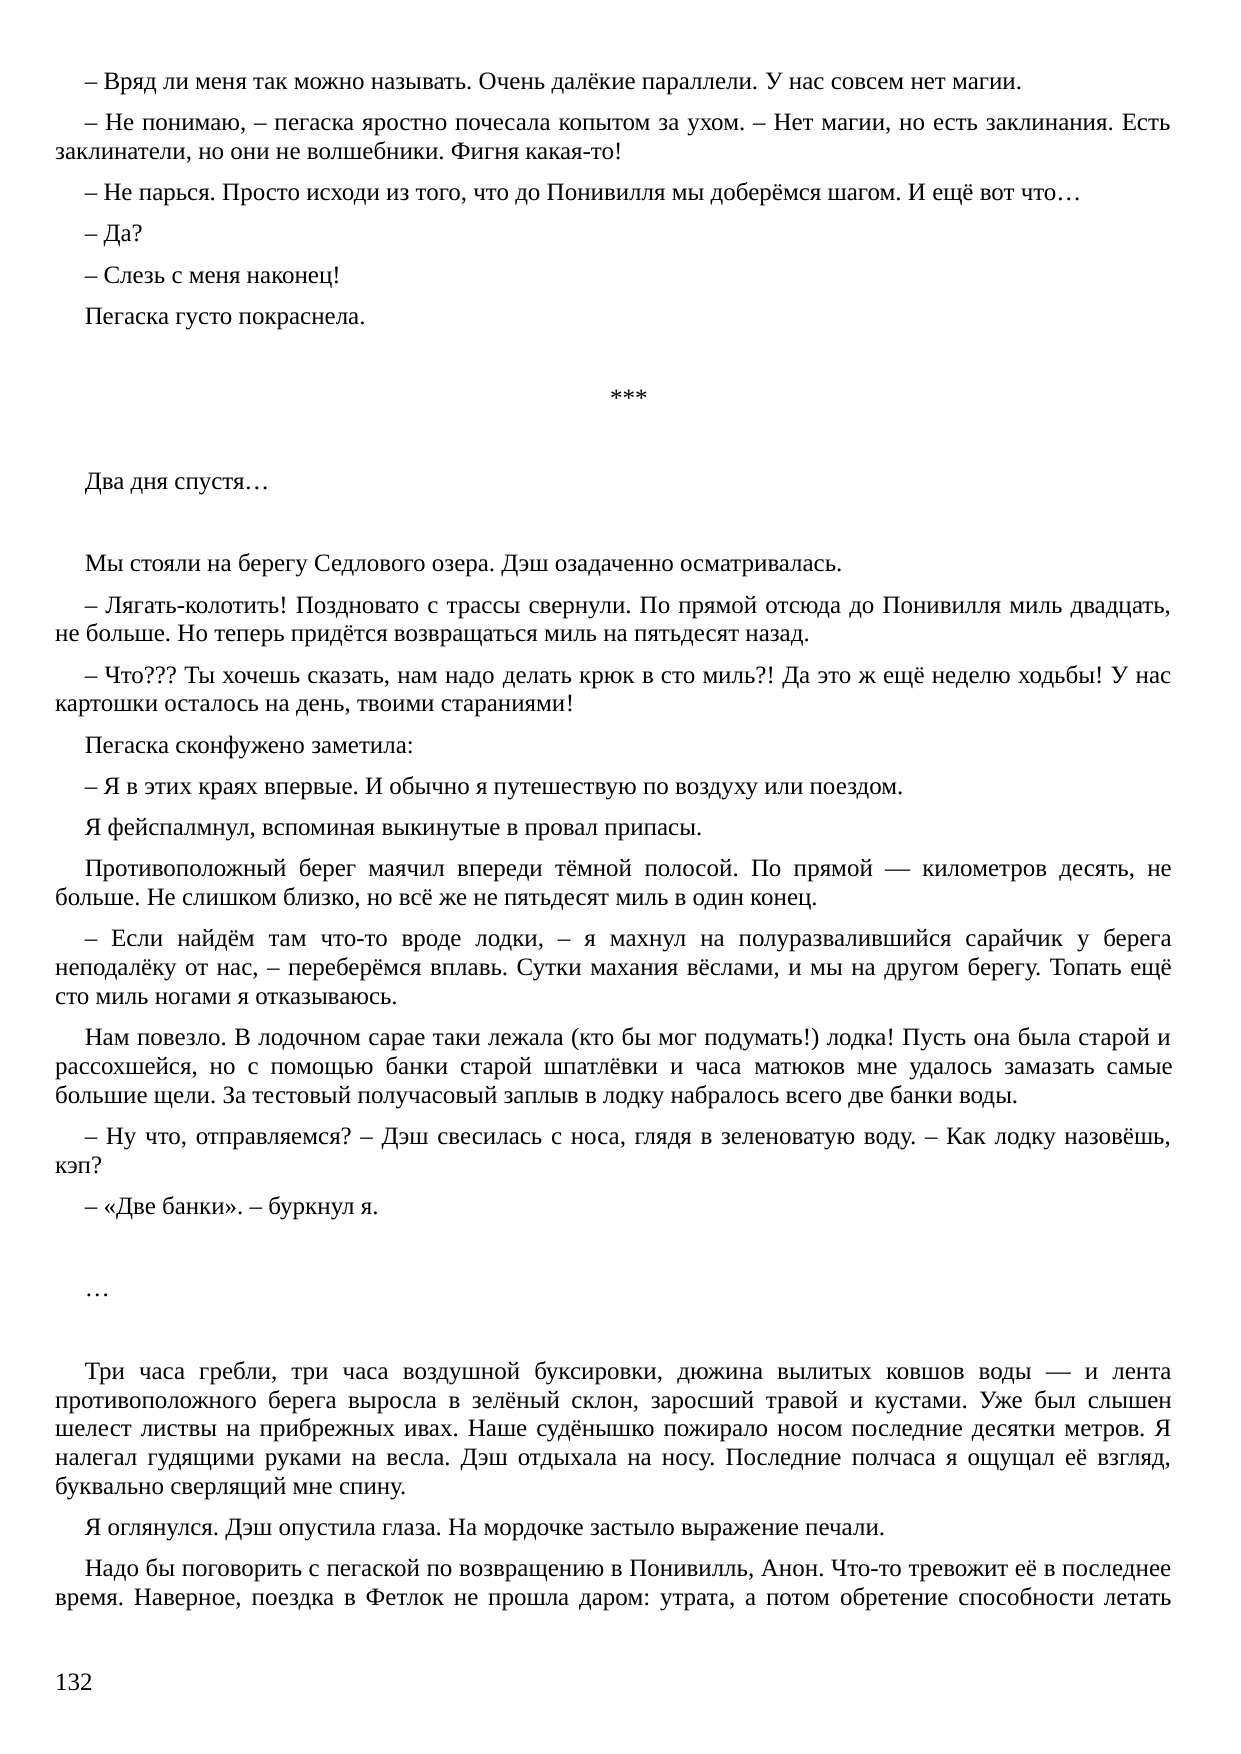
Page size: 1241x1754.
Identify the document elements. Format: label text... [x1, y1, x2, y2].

text – Не парься. Просто исходи из того, что до Понивилля мы доберёмся шагом. И ещё вот что… [55, 177, 1173, 206]
text – Да? [55, 218, 1173, 247]
text Надо бы поговорить с пегаской по возвращению в Понивилль, Анон. Что-то тревожит её в последнее время. Наверное, поездка в Фетлок не прошла даром: утрата, а потом обретение способности летать [55, 1553, 1173, 1611]
text Противоположный берег маячил впереди тёмной полосой. По прямой — километров десять, не больше. Не слишком близко, но всё же не пятьдесят миль в один конец. [55, 853, 1173, 911]
text Я оглянулся. Дэш опустила глаза. На мордочке застыло выражение печали. [55, 1512, 1173, 1541]
text … [55, 1273, 1173, 1302]
text – Слезь с меня наконец! [55, 260, 1173, 288]
text Я фейспалмнул, вспоминая выкинутые в провал припасы. [55, 812, 1173, 841]
text Пегаска густо покраснела. [55, 301, 1173, 330]
text – «Две банки». – буркнул я. [55, 1191, 1173, 1220]
text *** [55, 383, 1173, 412]
text – Я в этих краях впервые. И обычно я путешествую по воздуху или поездом. [55, 771, 1173, 800]
text – Ну что, отправляемся? – Дэш свесилась с носа, глядя в зеленоватую воду. – Как лодку назовёшь, кэп? [55, 1121, 1173, 1178]
text – Что??? Ты хочешь сказать, нам надо делать крюк в сто миль?! Да это ж ещё неделю ходьбы! У нас картошки осталось на день, твоими стараниями! [55, 660, 1173, 717]
text – Если найдём там что-то вроде лодки, – я махнул на полуразвалившийся сарайчик у берега неподалёку от нас, – переберёмся вплавь. Сутки махания вёслами, и мы на другом берегу. Топать ещё сто миль ногами я отказываюсь. [55, 923, 1173, 1010]
text Два дня спустя… [55, 466, 1173, 495]
text Мы стояли на берегу Седлового озера. Дэш озадаченно осматривалась. [55, 548, 1173, 577]
text – Лягать-колотить! Поздновато с трассы свернули. По прямой отсюда до Понивилля миль двадцать, не больше. Но теперь придётся возвращаться миль на пятьдесят назад. [55, 590, 1173, 647]
text Пегаска сконфужено заметила: [55, 730, 1173, 758]
text – Не понимаю, – пегаска яростно почесала копытом за ухом. – Нет магии, но есть заклинания. Есть заклинатели, но они не волшебники. Фигня какая-то! [55, 107, 1173, 165]
text – Вряд ли меня так можно называть. Очень далёкие параллели. У нас совсем нет магии. [55, 66, 1173, 95]
text Нам повезло. В лодочном сарае таки лежала (кто бы мог подумать!) лодка! Пусть она была старой и рассохшейся, но с помощью банки старой шпатлёвки и часа матюков мне удалось замазать самые большие щели. За тестовый получасовый заплыв в лодку набралось всего две банки воды. [55, 1022, 1173, 1108]
text Три часа гребли, три часа воздушной буксировки, дюжина вылитых ковшов воды — и лента противоположного берега выросла в зелёный склон, заросший травой и кустами. Уже был слышен шелест листвы на прибрежных ивах. Наше судёнышко пожирало носом последние десятки метров. Я налегал гудящими руками на весла. Дэш отдыхала на носу. Последние полчаса я ощущал её взгляд, буквально сверлящий мне спину. [55, 1356, 1173, 1500]
